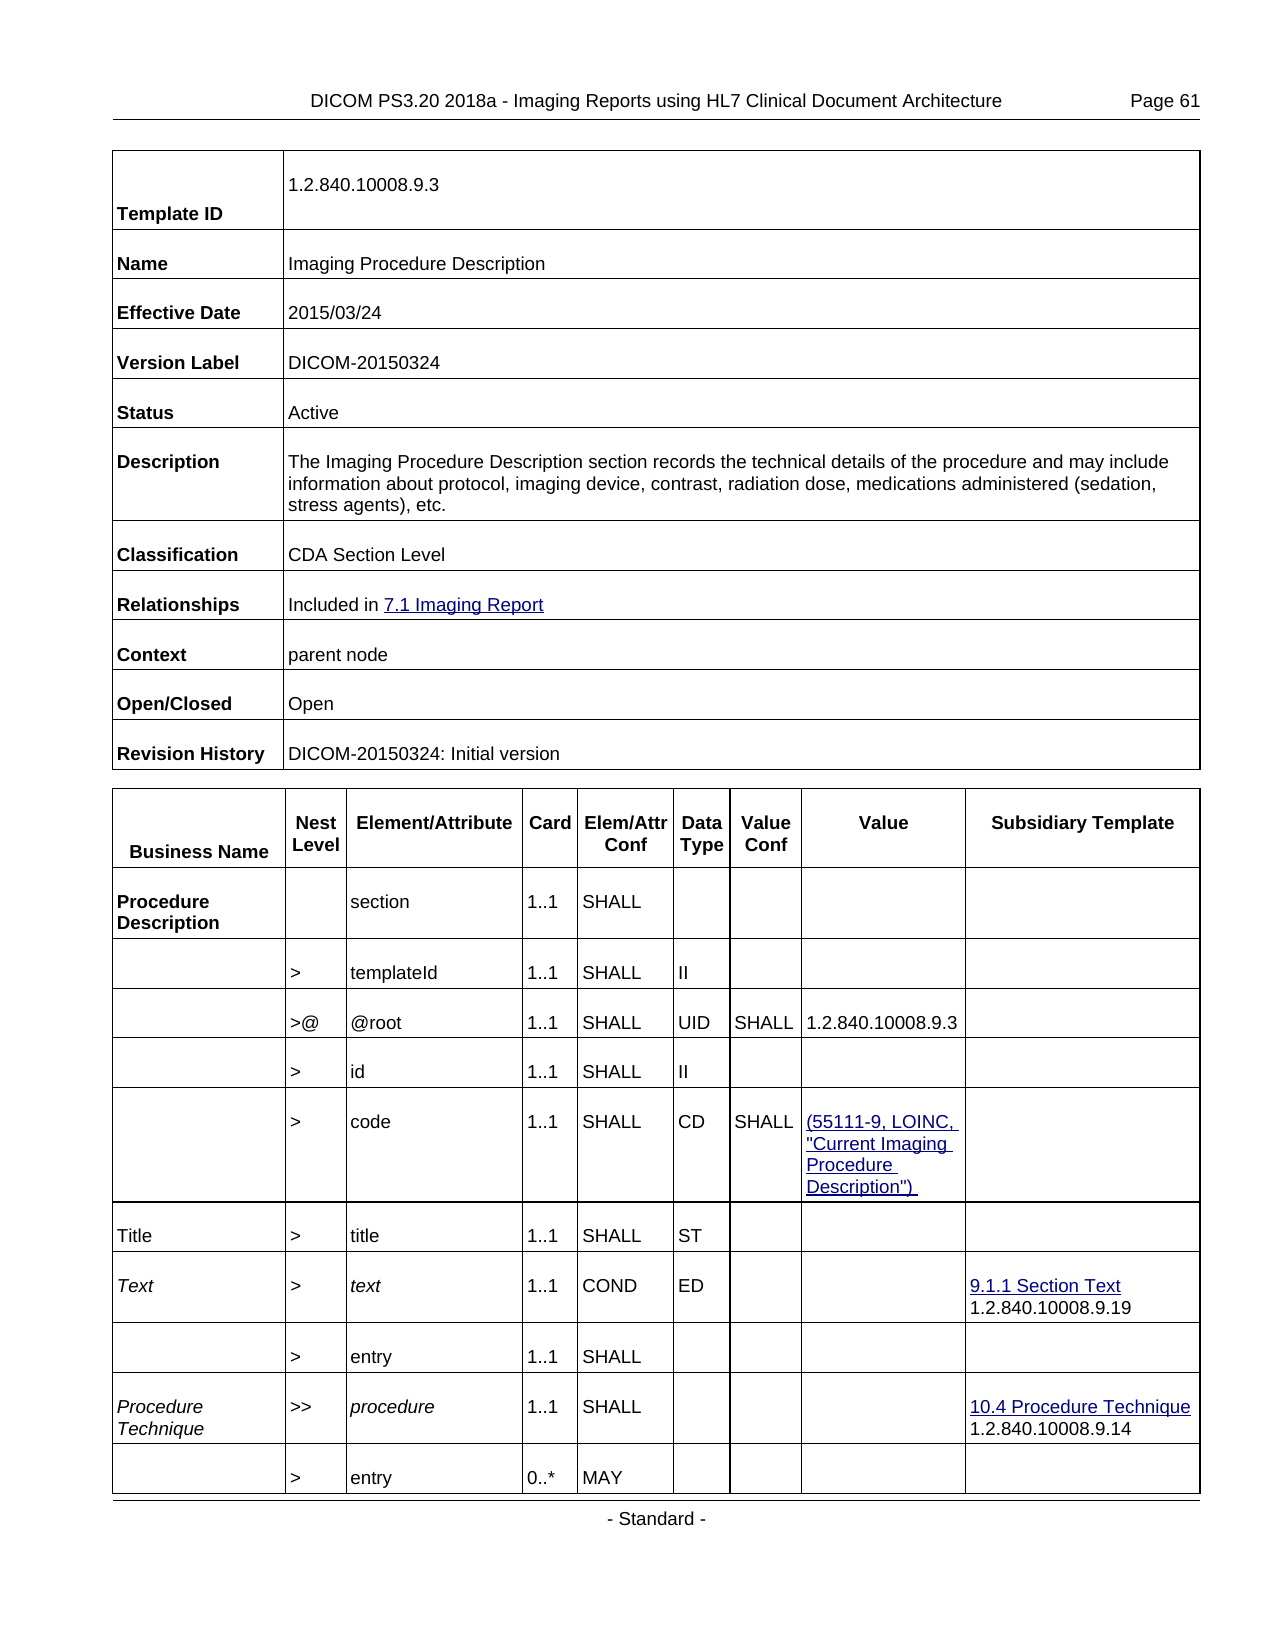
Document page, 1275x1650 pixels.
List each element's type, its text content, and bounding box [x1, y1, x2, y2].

table_cell [966, 989, 1199, 1037]
table_cell Version Label [113, 329, 283, 377]
table_cell [802, 1373, 965, 1443]
table_cell Active [284, 379, 1199, 427]
table_cell [674, 1444, 729, 1493]
table_cell SHALL [578, 1373, 673, 1443]
table_header Card [523, 789, 577, 867]
table_header Subsidiary Template [966, 789, 1199, 867]
table_cell Status [113, 379, 283, 427]
table_cell 1..1 [523, 1038, 577, 1087]
table_header Value Conf [731, 789, 801, 867]
table_cell [731, 1444, 801, 1493]
table_cell [802, 1252, 965, 1322]
table_cell 10.4 Procedure Technique 1.2.840.10008.9.14 [966, 1373, 1199, 1443]
table_cell entry [347, 1444, 522, 1493]
table_cell [113, 989, 285, 1037]
table_cell SHALL [731, 989, 801, 1037]
table_cell [674, 1373, 729, 1443]
table_header 1.2.840.10008.9.3 [284, 151, 1199, 228]
table_cell SHALL [578, 1088, 673, 1201]
table_cell Name [113, 230, 283, 278]
table_cell Text [113, 1252, 285, 1322]
table_cell 1.2.840.10008.9.3 [802, 989, 965, 1037]
table_cell text [347, 1252, 522, 1322]
table_cell SHALL [731, 1088, 801, 1201]
table_cell 1..1 [523, 1203, 577, 1251]
table_cell CDA Section Level [284, 521, 1199, 570]
table_cell procedure [347, 1373, 522, 1443]
table_cell Included in 7.1 Imaging Report [284, 571, 1199, 619]
table_cell template​Id [347, 939, 522, 988]
table_cell Effective Date [113, 279, 283, 328]
table_cell II [674, 939, 729, 988]
table_cell Relationships [113, 571, 283, 619]
table_cell Context [113, 620, 283, 669]
table_cell DICOM-20150324: Initial version [284, 720, 1199, 768]
table_cell 1..1 [523, 1323, 577, 1372]
table_cell SHALL [578, 1323, 673, 1372]
table_cell id [347, 1038, 522, 1087]
table_cell >@ [286, 989, 346, 1037]
table_cell ST [674, 1203, 729, 1251]
table_cell 0..* [523, 1444, 577, 1493]
table_cell II [674, 1038, 729, 1087]
table_cell Imaging Procedure Description [284, 230, 1199, 278]
table_cell entry [347, 1323, 522, 1372]
table_cell Description [113, 428, 283, 520]
table_cell [286, 868, 346, 938]
table_cell SHALL [578, 1203, 673, 1251]
table_cell 1..1 [523, 1373, 577, 1443]
table_cell [731, 1203, 801, 1251]
table_cell > [286, 1252, 346, 1322]
table_cell [966, 939, 1199, 988]
table_cell [966, 868, 1199, 938]
table_cell @root [347, 989, 522, 1037]
table_cell SHALL [578, 939, 673, 988]
table_cell SHALL [578, 1038, 673, 1087]
table_cell The Imaging Procedure Description section records the technical details of the procedure and may include information about protocol, imaging device, contrast, radiation dose, medications administered (sedation, stress agents), etc. [284, 428, 1199, 520]
table_cell 1..1 [523, 939, 577, 988]
table_header Elem/Attr Conf [578, 789, 673, 867]
table_cell > [286, 1323, 346, 1372]
table_cell [731, 1373, 801, 1443]
table_cell 1..1 [523, 989, 577, 1037]
table_cell Title [113, 1203, 285, 1251]
table_cell [802, 939, 965, 988]
table_cell [802, 868, 965, 938]
table_cell MAY [578, 1444, 673, 1493]
table_cell [966, 1088, 1199, 1201]
table_cell [731, 1252, 801, 1322]
table_cell section [347, 868, 522, 938]
table_cell [731, 939, 801, 988]
table_cell SHALL [578, 989, 673, 1037]
table_cell [966, 1323, 1199, 1372]
table_cell [731, 868, 801, 938]
table_cell title [347, 1203, 522, 1251]
table_cell COND [578, 1252, 673, 1322]
table_cell [802, 1444, 965, 1493]
table_cell 1..1 [523, 1252, 577, 1322]
table_cell > [286, 939, 346, 988]
table_header Value [802, 789, 965, 867]
table_cell CD [674, 1088, 729, 1201]
table_cell [113, 1323, 285, 1372]
table_cell (55111-9, LOINC, "Current Imaging Procedure Description") [802, 1088, 965, 1201]
table_cell 2015/03/24 [284, 279, 1199, 328]
table_cell [802, 1323, 965, 1372]
table_cell [113, 1444, 285, 1493]
table_cell SHALL [578, 868, 673, 938]
table_cell Classification [113, 521, 283, 570]
table_header Element/​Attribute [347, 789, 522, 867]
table_cell > [286, 1038, 346, 1087]
table_cell > [286, 1444, 346, 1493]
table_cell [966, 1203, 1199, 1251]
table_cell code [347, 1088, 522, 1201]
table_cell Procedure​Description [113, 868, 285, 938]
table_header Template ID [113, 151, 283, 228]
table_cell [674, 1323, 729, 1372]
table_cell Open/Closed [113, 670, 283, 719]
table_cell [674, 868, 729, 938]
table_cell > [286, 1088, 346, 1201]
table_cell [113, 939, 285, 988]
table_cell [731, 1323, 801, 1372]
table_cell [802, 1038, 965, 1087]
table_cell UID [674, 989, 729, 1037]
table_cell Procedure​Technique [113, 1373, 285, 1443]
table_cell 1..1 [523, 1088, 577, 1201]
table_cell parent node [284, 620, 1199, 669]
table_cell 9.1.1 Section Text 1.2.840.10008.9.19 [966, 1252, 1199, 1322]
table_cell [113, 1038, 285, 1087]
table_cell Revision History [113, 720, 283, 768]
table_cell DICOM-20150324 [284, 329, 1199, 377]
table_cell ED [674, 1252, 729, 1322]
table_header Nest Level [286, 789, 346, 867]
table_cell Open [284, 670, 1199, 719]
table_cell [966, 1444, 1199, 1493]
table_cell [731, 1038, 801, 1087]
table_cell [802, 1203, 965, 1251]
table_cell [113, 1088, 285, 1201]
table_cell 1..1 [523, 868, 577, 938]
table_cell [966, 1038, 1199, 1087]
table_header Business Name [113, 789, 285, 867]
table_cell >> [286, 1373, 346, 1443]
table_cell > [286, 1203, 346, 1251]
table_header Data Type [674, 789, 729, 867]
